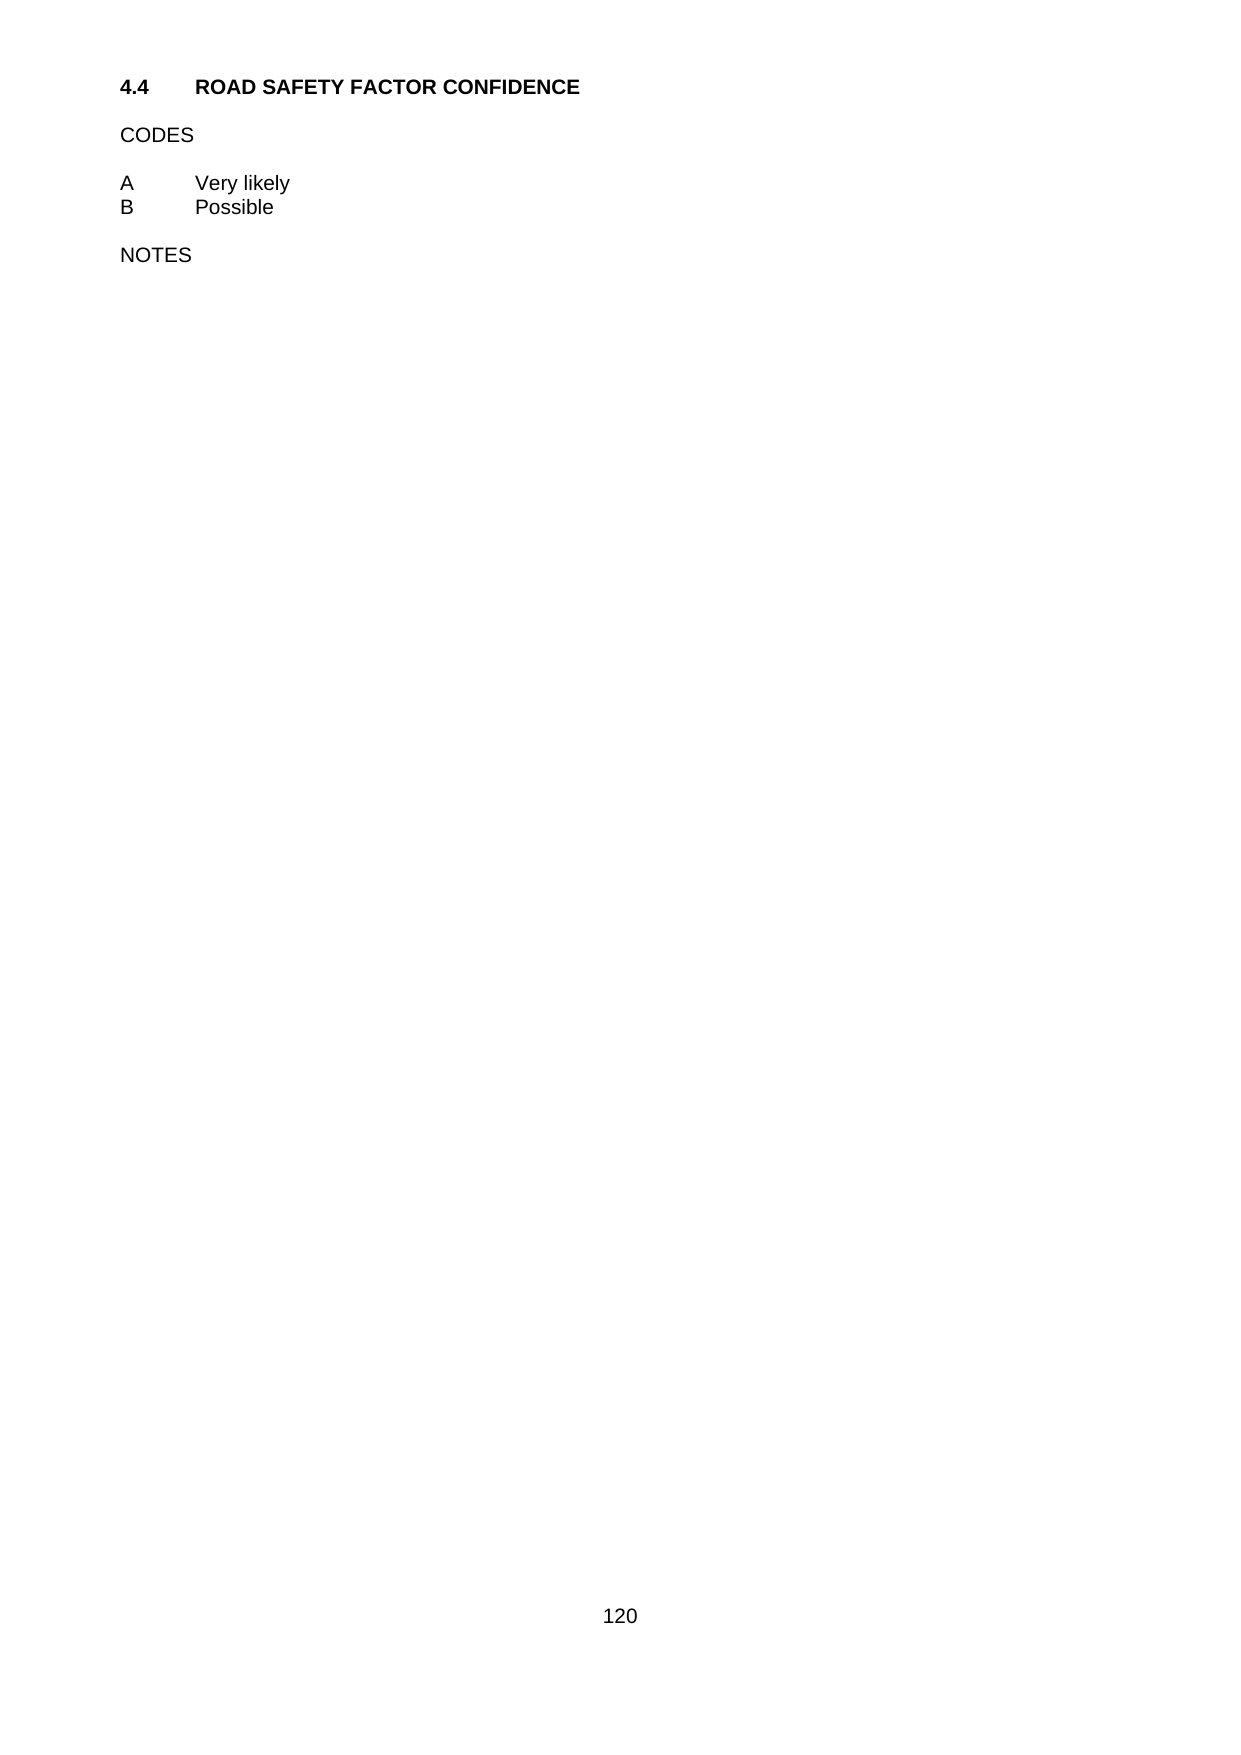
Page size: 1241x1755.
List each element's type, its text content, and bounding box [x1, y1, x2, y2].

text CODES [120, 123, 1120, 147]
text B Possible [120, 195, 1120, 219]
text NOTES [120, 243, 1120, 267]
text A Very likely [120, 171, 1120, 195]
text 4.4 ROAD SAFETY FACTOR CONFIDENCE [120, 75, 1120, 99]
